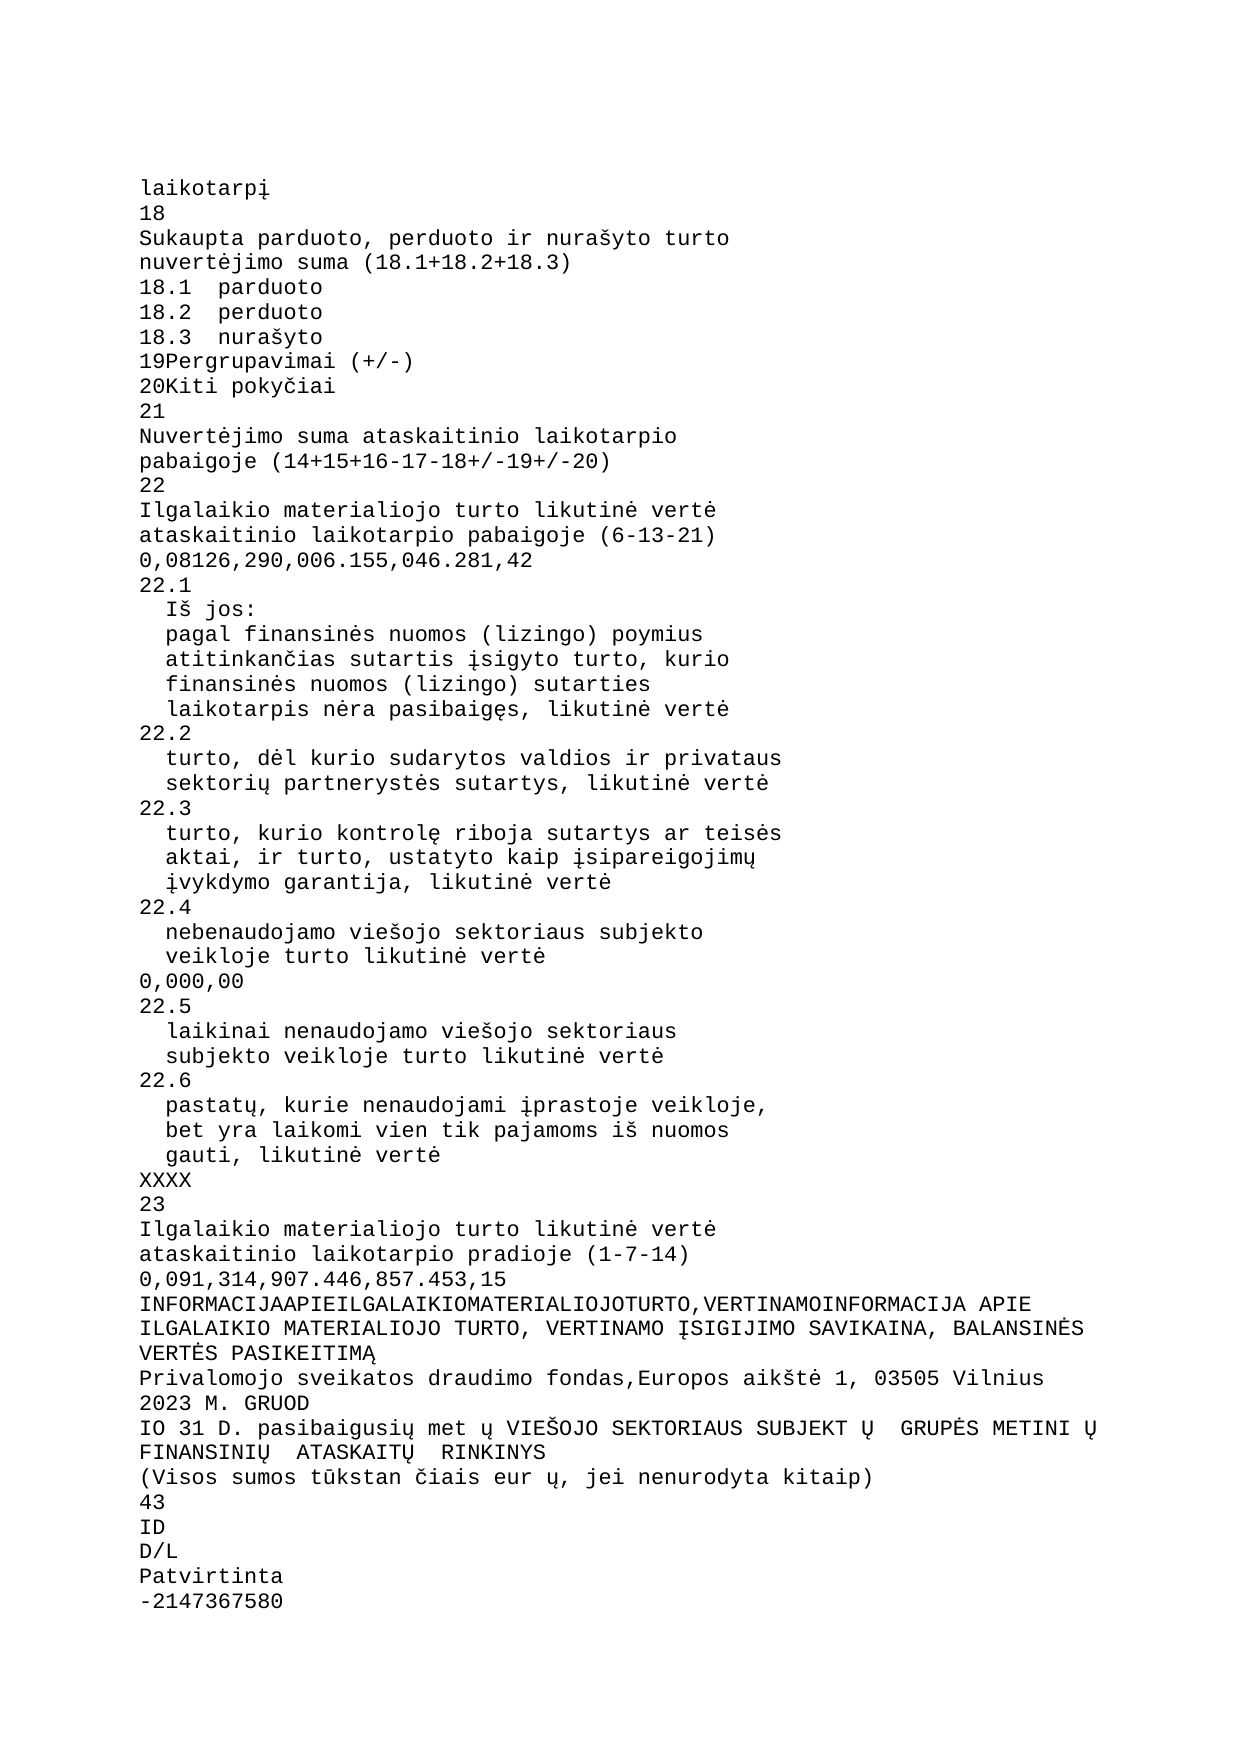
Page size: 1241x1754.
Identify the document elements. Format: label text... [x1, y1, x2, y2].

text 18.3 nurašyto [139, 326, 1101, 351]
text ataskaitinio laikotarpio pabaigoje (6-13-21) [139, 524, 1101, 549]
text 22.3 [139, 797, 1101, 822]
text atitinkančias sutartis įsigyto turto, kurio [139, 648, 1101, 673]
text Sukaupta parduoto, perduoto ir nurašyto turto [139, 227, 1101, 252]
text 22.1 [139, 574, 1101, 599]
text pastatų, kurie nenaudojami įprastoje veikloje, [139, 1094, 1101, 1119]
text pabaigoje (14+15+16-17-18+/-19+/-20) [139, 450, 1101, 475]
text veikloje turto likutinė vertė [139, 946, 1101, 971]
text 0,08126,290,006.155,046.281,42 [139, 549, 1101, 574]
text laikotarpį [139, 177, 1101, 202]
text ataskaitinio laikotarpio pradioje (1-7-14) [139, 1243, 1101, 1268]
text 22.4 [139, 896, 1101, 921]
text 18.1 parduoto [139, 276, 1101, 301]
text sektorių partnerystės sutartys, likutinė vertė [139, 772, 1101, 797]
text 22 [139, 475, 1101, 499]
text XXXX [139, 1169, 1101, 1194]
text 22.2 [139, 723, 1101, 747]
text Privalomojo sveikatos draudimo fondas,Europos aikštė 1, 03505 Vilnius [139, 1367, 1101, 1392]
text 18.2 perduoto [139, 301, 1101, 326]
text 22.6 [139, 1070, 1101, 1094]
text D/L [139, 1541, 1101, 1566]
text įvykdymo garantija, likutinė vertė [139, 871, 1101, 896]
text 23 [139, 1194, 1101, 1218]
text 0,091,314,907.446,857.453,15 [139, 1268, 1101, 1293]
text finansinės nuomos (lizingo) sutarties [139, 673, 1101, 698]
text Ilgalaikio materialiojo turto likutinė vertė [139, 1218, 1101, 1243]
text 21 [139, 400, 1101, 425]
text -2147367580 [139, 1590, 1101, 1615]
text 19Pergrupavimai (+/-) [139, 351, 1101, 376]
text laikinai nenaudojamo viešojo sektoriaus [139, 1020, 1101, 1045]
text pagal finansinės nuomos (lizingo) poymius [139, 623, 1101, 648]
text INFORMACIJAAPIEILGALAIKIOMATERIALIOJOTURTO,VERTINAMOINFORMACIJA APIE ILGALAIKIO MATERIALIOJO TURTO, VERTINAMO ĮSIGIJIMO SAVIKAINA, BALANSINĖS VERTĖS PASIKEITIMĄ [139, 1293, 1101, 1367]
text nebenaudojamo viešojo sektoriaus subjekto [139, 921, 1101, 946]
text laikotarpis nėra pasibaigęs, likutinė vertė [139, 698, 1101, 723]
text 22.5 [139, 995, 1101, 1020]
text 43 [139, 1491, 1101, 1516]
text Ilgalaikio materialiojo turto likutinė vertė [139, 499, 1101, 524]
text turto, dėl kurio sudarytos valdios ir privataus [139, 747, 1101, 772]
text IO 31 D. pasibaigusių met ų VIEŠOJO SEKTORIAUS SUBJEKT Ų GRUPĖS METINI Ų FINANSINIŲ ATASKAITŲ RINKINYS [139, 1417, 1101, 1466]
text subjekto veikloje turto likutinė vertė [139, 1045, 1101, 1070]
text bet yra laikomi vien tik pajamoms iš nuomos [139, 1119, 1101, 1144]
text (Visos sumos tūkstan čiais eur ų, jei nenurodyta kitaip) [139, 1466, 1101, 1491]
text Patvirtinta [139, 1566, 1101, 1590]
text aktai, ir turto, ustatyto kaip įsipareigojimų [139, 847, 1101, 871]
text ID [139, 1516, 1101, 1541]
text Nuvertėjimo suma ataskaitinio laikotarpio [139, 425, 1101, 450]
text 18 [139, 202, 1101, 227]
text gauti, likutinė vertė [139, 1144, 1101, 1169]
text 2023 M. GRUOD [139, 1392, 1101, 1417]
text 20Kiti pokyčiai [139, 376, 1101, 400]
text turto, kurio kontrolę riboja sutartys ar teisės [139, 822, 1101, 847]
text 0,000,00 [139, 971, 1101, 995]
text nuvertėjimo suma (18.1+18.2+18.3) [139, 252, 1101, 276]
text Iš jos: [139, 599, 1101, 623]
